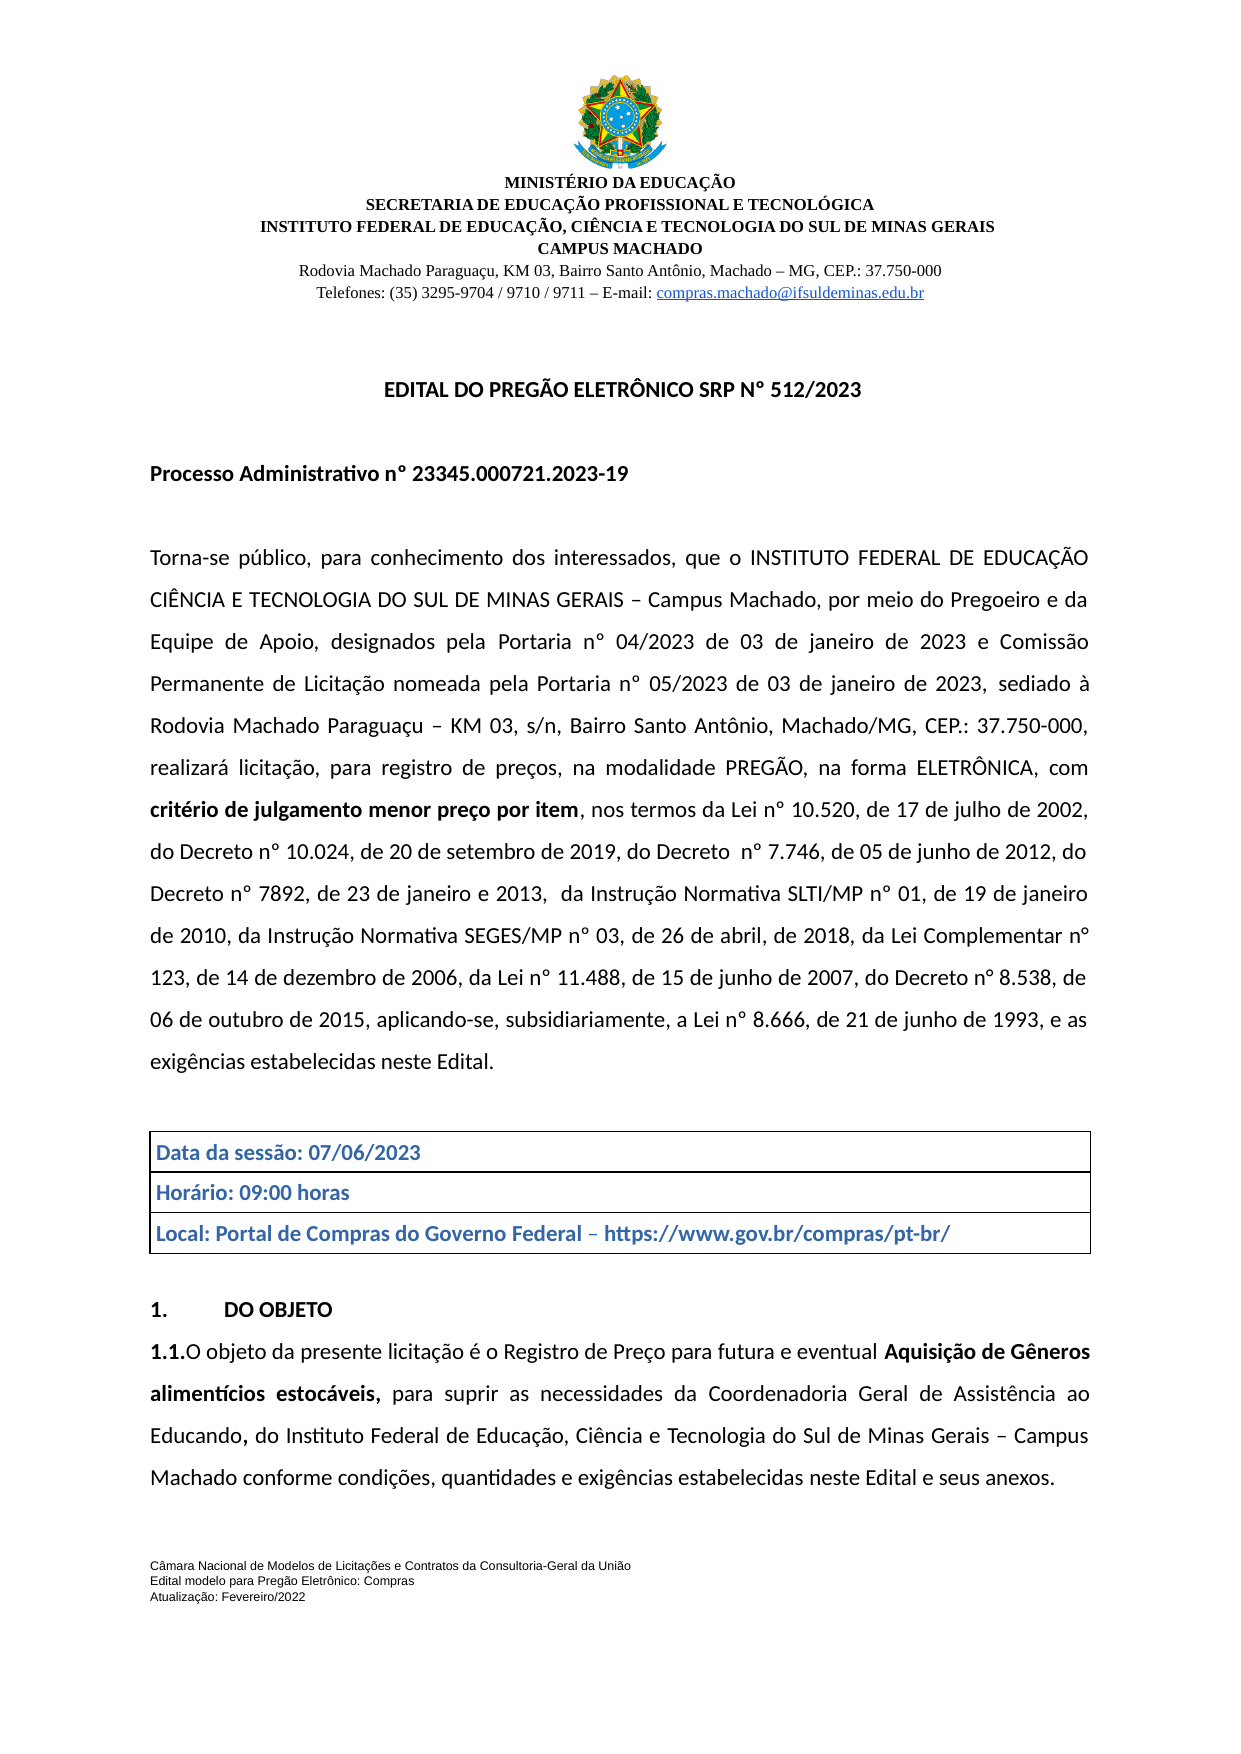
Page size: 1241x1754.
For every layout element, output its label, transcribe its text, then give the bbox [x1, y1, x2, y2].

picture [613, 164, 628, 169]
text Processo Administrativo nº 23345.000721.2023-19 [150, 459, 1090, 487]
table_cell Local: Portal de Compras do Governo Federal – https://www.gov.br/compras/pt-br/ [151, 1213, 1090, 1252]
text Torna-se público, para conhecimento dos interessados, que o INSTITUTO FEDERAL DE EDUCAÇÃO CIÊNCIA E TECNOLOGIA DO SUL DE MINAS GERAIS – Campus Machado, por meio do Pregoeiro e da Equipe de Apoio, designados pela Portaria nº 04/2023 de 03 de janeiro de 2023 e Comissão Permanente de Licitação nomeada pela Portaria nº 05/2023 de 03 de janeiro de 2023, sediado à Rodovia Machado Paraguaçu – KM 03, s/n, Bairro Santo Antônio, Machado/MG, CEP.: 37.750-000, realizará licitação, para registro de preços, na modalidade PREGÃO, na forma ELETRÔNICA, com critério de julgamento menor preço por item, nos termos da Lei nº 10.520, de 17 de julho de 2002, do Decreto nº 10.024, de 20 de setembro de 2019, do Decreto nº 7.746, de 05 de junho de 2012, do Decreto nº 7892, de 23 de janeiro e 2013, da Instrução Normativa SLTI/MP nº 01, de 19 de janeiro de 2010, da Instrução Normativa SEGES/MP nº 03, de 26 de abril, de 2018, da Lei Complementar n° 123, de 14 de dezembro de 2006, da Lei nº 11.488, de 15 de junho de 2007, do Decreto n° 8.538, de 06 de outubro de 2015, aplicando-se, subsidiariamente, a Lei nº 8.666, de 21 de junho de 1993, e as exigências estabelecidas neste Edital. [150, 543, 1090, 1075]
text 1. DO OBJETO [150, 1295, 1090, 1323]
table_header Data da sessão: 07/06/2023 [151, 1132, 1090, 1171]
text EDITAL DO PREGÃO ELETRÔNICO SRP Nº 512/2023 [150, 375, 1090, 403]
text 1.1.O objeto da presente licitação é o Registro de Preço para futura e eventual Aquisição de Gêneros alimentícios estocáveis, para suprir as necessidades da Coordenadoria Geral de Assistência ao Educando, do Instituto Federal de Educação, Ciência e Tecnologia do Sul de Minas Gerais – Campus Machado conforme condições, quantidades e exigências estabelecidas neste Edital e seus anexos. [150, 1337, 1090, 1491]
picture [639, 150, 650, 156]
table_cell Horário: 09:00 horas [151, 1173, 1090, 1212]
picture [573, 75, 667, 169]
